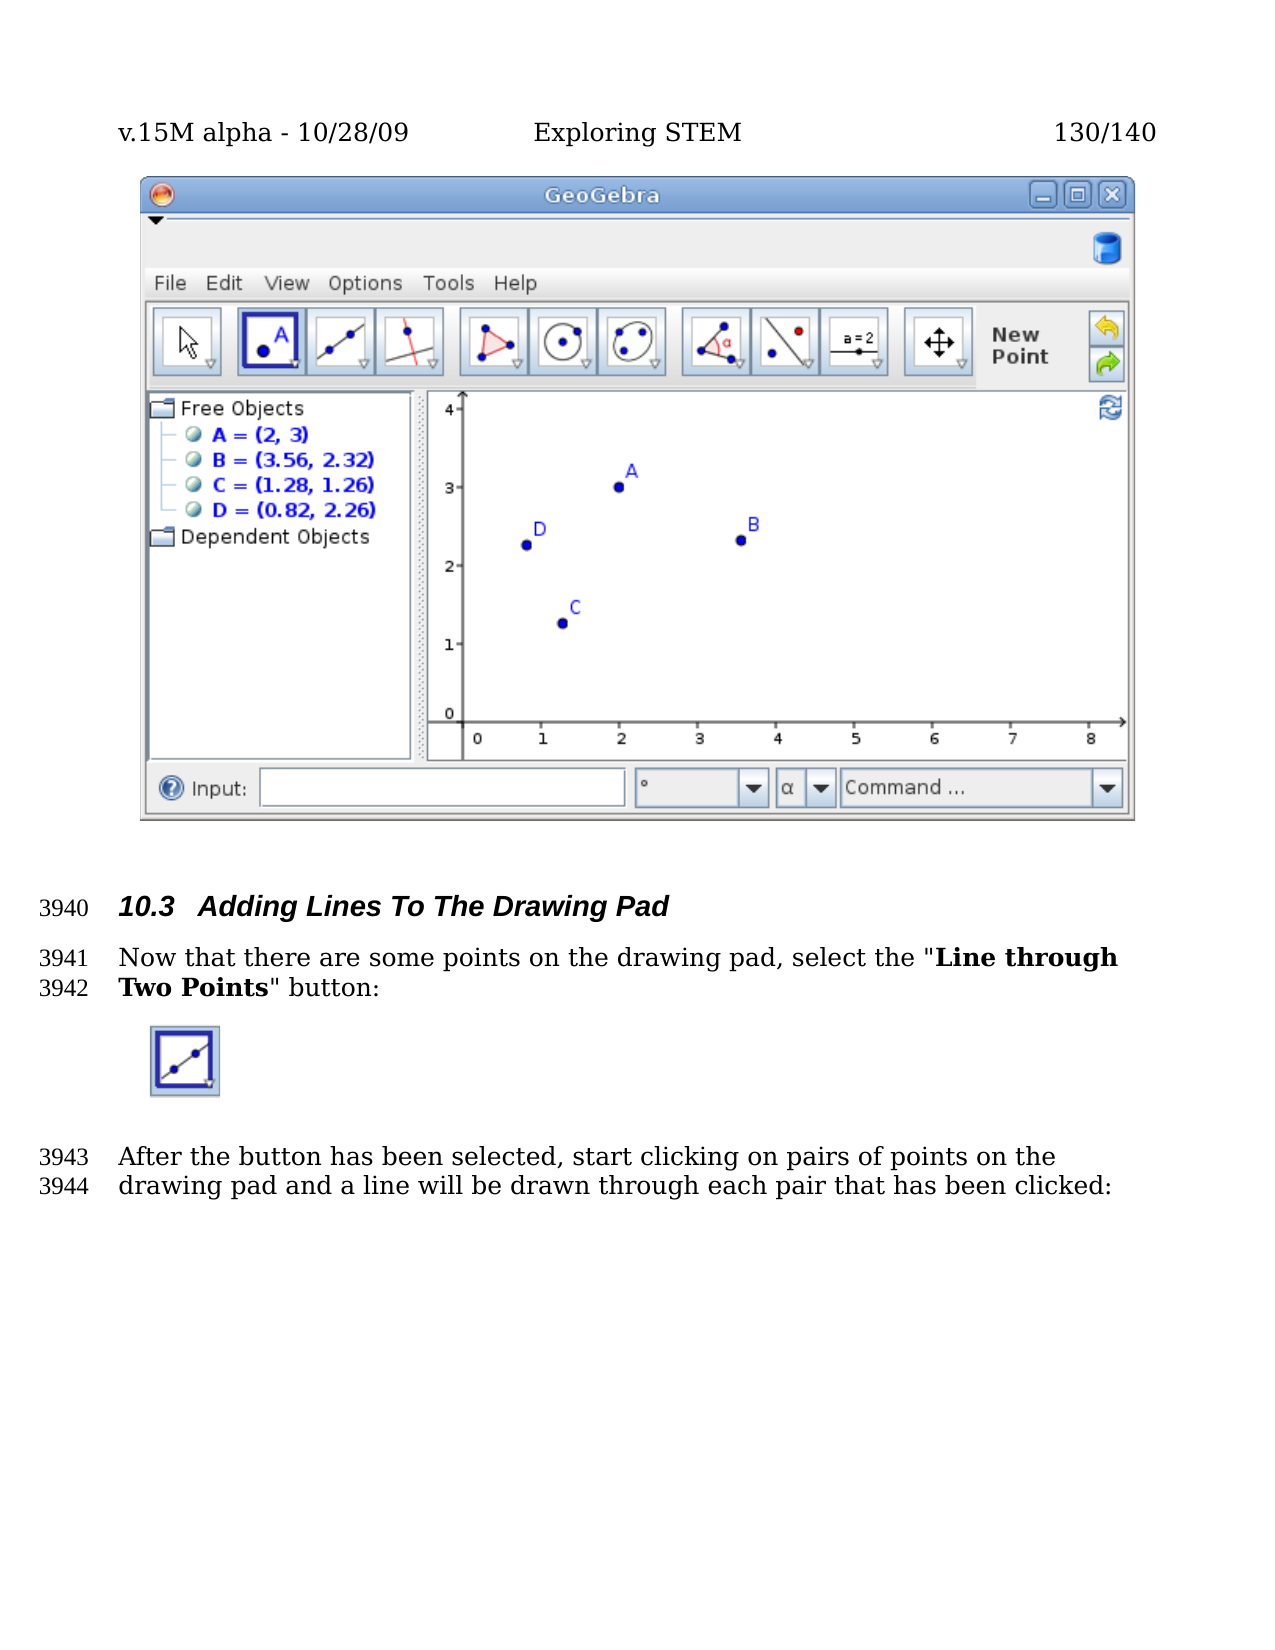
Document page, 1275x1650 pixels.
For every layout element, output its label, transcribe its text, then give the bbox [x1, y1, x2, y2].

picture [149, 1024, 221, 1098]
subtitle Adding Lines To The Drawing Pad [118, 889, 1157, 922]
text After the button has been selected, start clicking on pairs of points on the drawing pad and a line will be drawn through each pair that has been clicked: [118, 1142, 1157, 1200]
picture [140, 176, 1136, 821]
text Now that there are some points on the drawing pad, select the "Line through Two Points" button: [118, 943, 1157, 1002]
